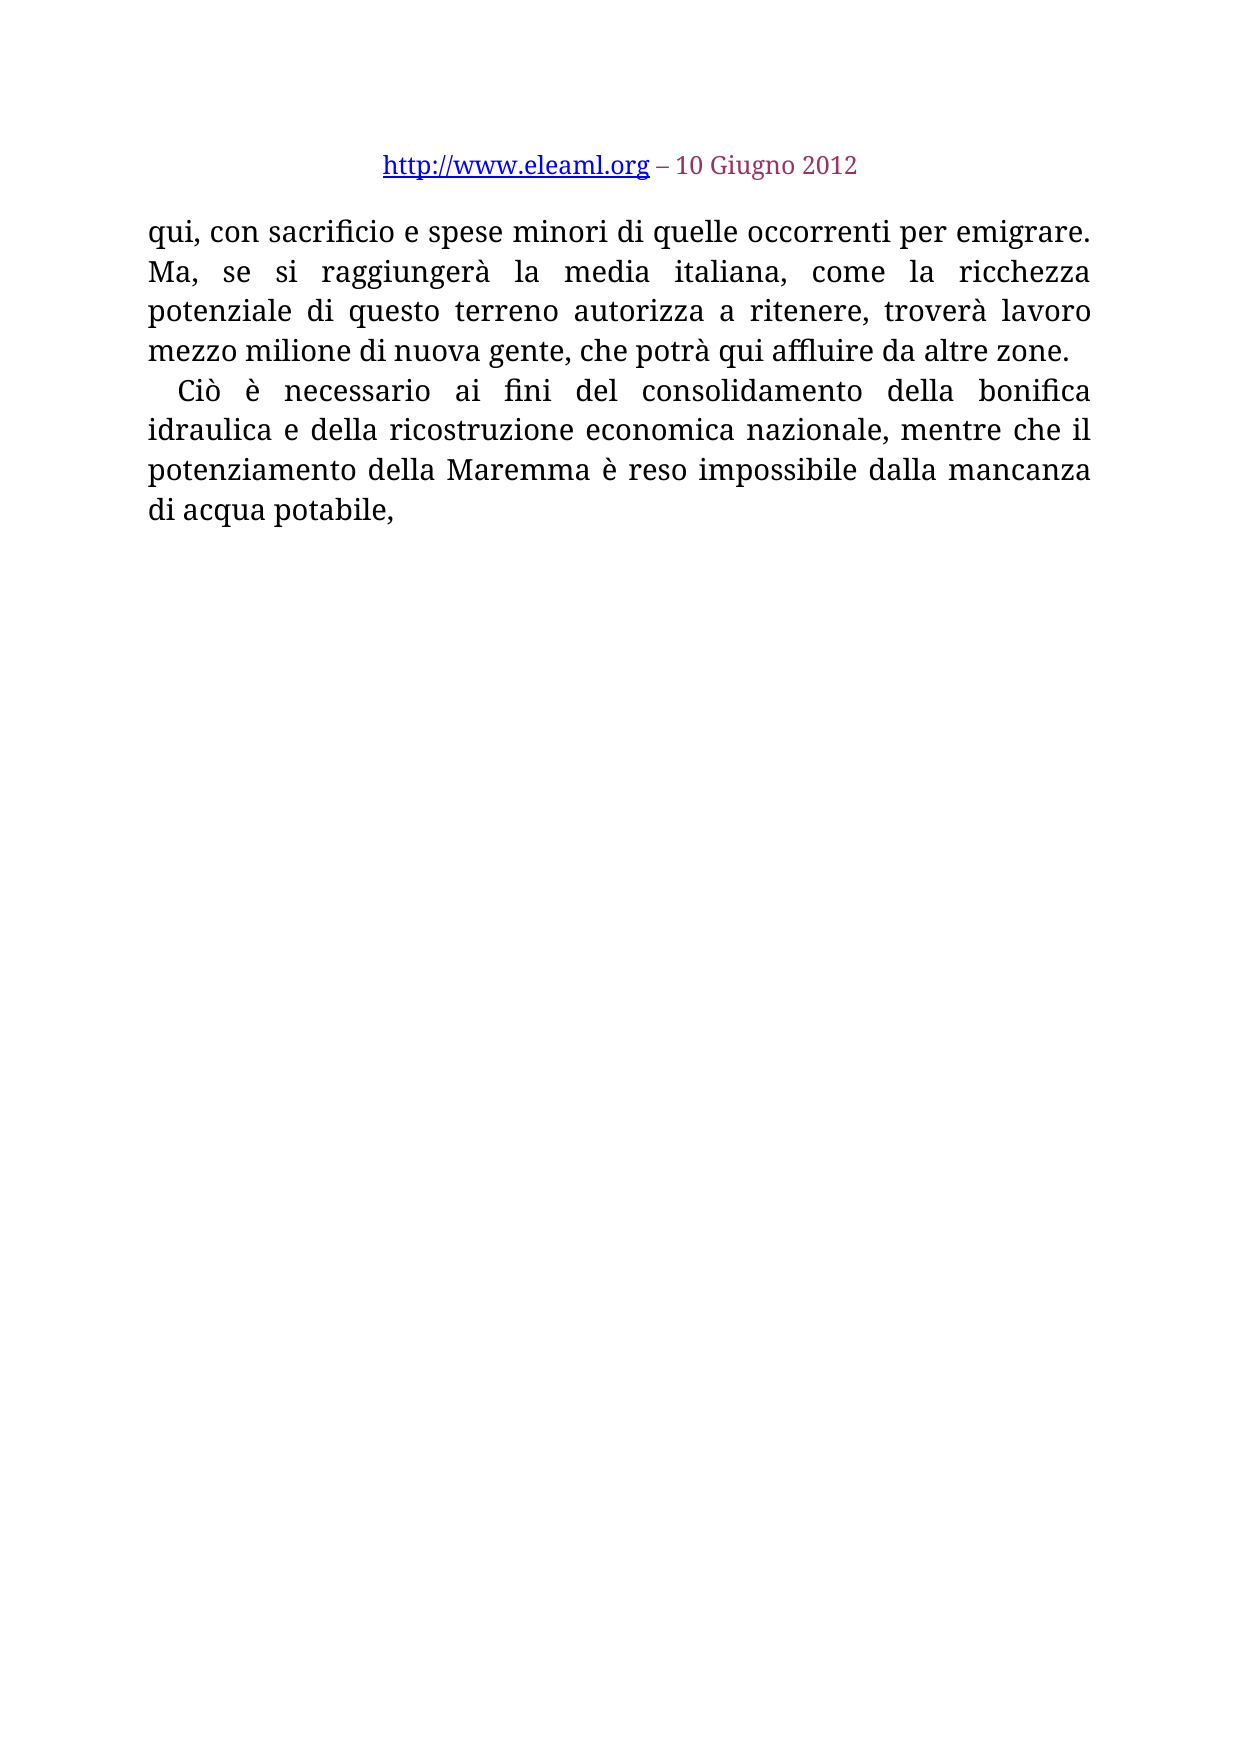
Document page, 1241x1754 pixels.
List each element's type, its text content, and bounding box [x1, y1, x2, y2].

text qui, con sacrificio e spese minori di quelle occorrenti per emigrare. Ma, se si raggiungerà la media italiana, come la ricchezza potenziale di questo terreno autorizza a ritenere, troverà lavoro mezzo milione di nuova gente, che potrà qui affluire da altre zone. [148, 211, 1093, 370]
text Ciò è necessario ai fini del consolidamento della bonifica idraulica e della ricostruzione economica nazionale, mentre che il potenziamento della Maremma è reso impossibile dalla mancanza di acqua potabile, [148, 370, 1093, 529]
